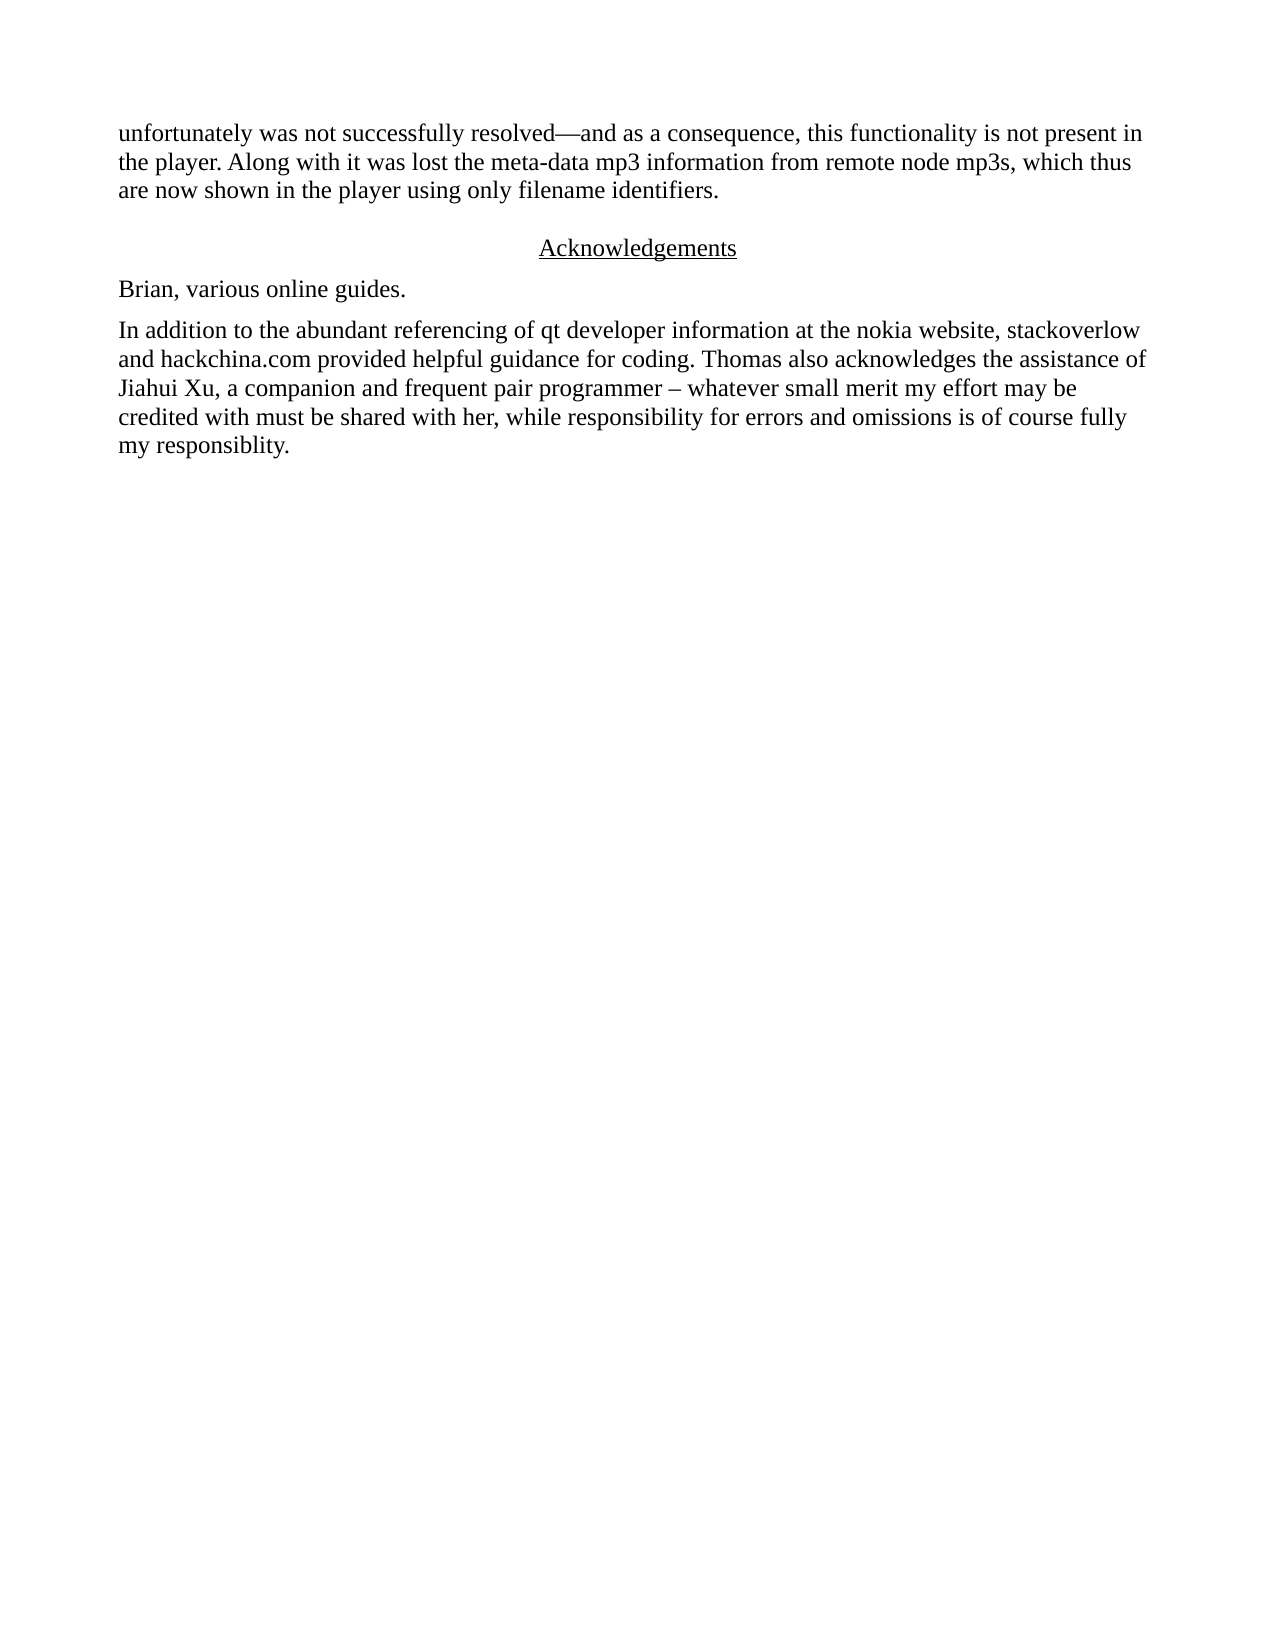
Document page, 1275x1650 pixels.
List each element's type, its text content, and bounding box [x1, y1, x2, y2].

text unfortunately was not successfully resolved—and as a consequence, this functionality is not present in the player. Along with it was lost the meta-data mp3 information from remote node mp3s, which thus are now shown in the player using only filename identifiers. [118, 118, 1157, 204]
text Acknowledgements [118, 233, 1157, 262]
text In addition to the abundant referencing of qt developer information at the nokia website, stackoverlow and hackchina.com provided helpful guidance for coding. Thomas also acknowledges the assistance of Jiahui Xu, a companion and frequent pair programmer – whatever small merit my effort may be credited with must be shared with her, while responsibility for errors and omissions is of course fully my responsiblity. [118, 316, 1157, 459]
text Brian, various online guides. [118, 274, 1157, 303]
